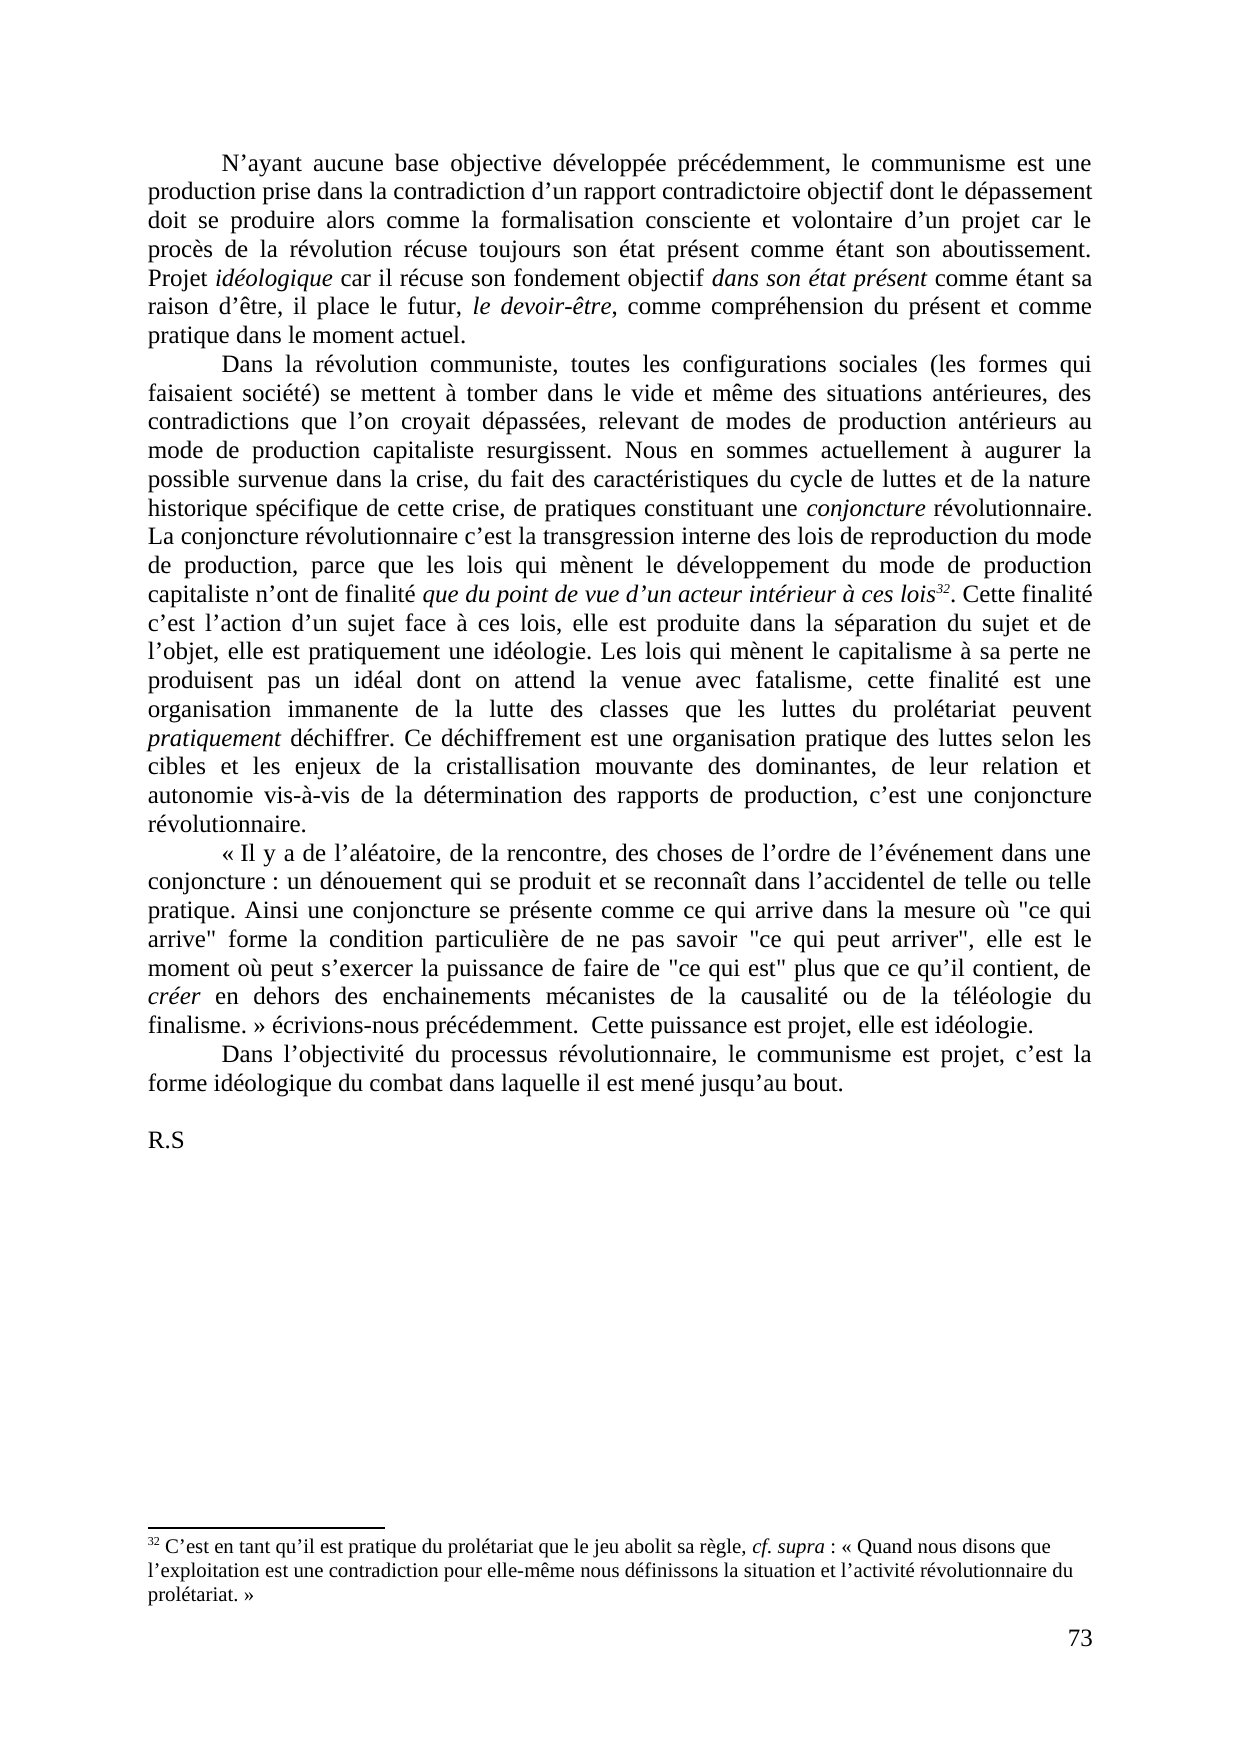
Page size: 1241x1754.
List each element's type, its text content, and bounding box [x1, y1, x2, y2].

text Dans la révolution communiste, toutes les configurations sociales (les formes qui faisaient société) se mettent à tomber dans le vide et même des situations antérieures, des contradictions que l’on croyait dépassées, relevant de modes de production antérieurs au mode de production capitaliste resurgissent. Nous en sommes actuellement à augurer la possible survenue dans la crise, du fait des caractéristiques du cycle de luttes et de la nature historique spécifique de cette crise, de pratiques constituant une conjoncture révolutionnaire. La conjoncture révolutionnaire c’est la transgression interne des lois de reproduction du mode de production, parce que les lois qui mènent le développement du mode de production capitaliste n’ont de finalité que du point de vue d’un acteur intérieur à ces lois. Cette finalité c’est l’action d’un sujet face à ces lois, elle est produite dans la séparation du sujet et de l’objet, elle est pratiquement une idéologie. Les lois qui mènent le capitalisme à sa perte ne produisent pas un idéal dont on attend la venue avec fatalisme, cette finalité est une organisation immanente de la lutte des classes que les luttes du prolétariat peuvent pratiquement déchiffrer. Ce déchiffrement est une organisation pratique des luttes selon les cibles et les enjeux de la cristallisation mouvante des dominantes, de leur relation et autonomie vis-à-vis de la détermination des rapports de production, c’est une conjoncture révolutionnaire. [148, 349, 1093, 838]
text R.S [148, 1125, 1093, 1154]
text N’ayant aucune base objective développée précédemment, le communisme est une production prise dans la contradiction d’un rapport contradictoire objectif dont le dépassement doit se produire alors comme la formalisation consciente et volontaire d’un projet car le procès de la révolution récuse toujours son état présent comme étant son aboutissement. Projet idéologique car il récuse son fondement objectif dans son état présent comme étant sa raison d’être, il place le futur, le devoir-être, comme compréhension du présent et comme pratique dans le moment actuel. [148, 148, 1093, 349]
text C’est en tant qu’il est pratique du prolétariat que le jeu abolit sa règle, cf. supra : « Quand nous disons que l’exploitation est une contradiction pour elle-même nous définissons la situation et l’activité révolutionnaire du prolétariat. » [148, 1534, 1093, 1606]
text Dans l’objectivité du processus révolutionnaire, le communisme est projet, c’est la forme idéologique du combat dans laquelle il est mené jusqu’au bout. [148, 1039, 1093, 1096]
text « Il y a de l’aléatoire, de la rencontre, des choses de l’ordre de l’événement dans une conjoncture : un dénouement qui se produit et se reconnaît dans l’accidentel de telle ou telle pratique. Ainsi une conjoncture se présente comme ce qui arrive dans la mesure où "ce qui arrive" forme la condition particulière de ne pas savoir "ce qui peut arriver", elle est le moment où peut s’exercer la puissance de faire de "ce qui est" plus que ce qu’il contient, de créer en dehors des enchainements mécanistes de la causalité ou de la téléologie du finalisme. » écrivions-nous précédemment. Cette puissance est projet, elle est idéologie. [148, 838, 1093, 1039]
